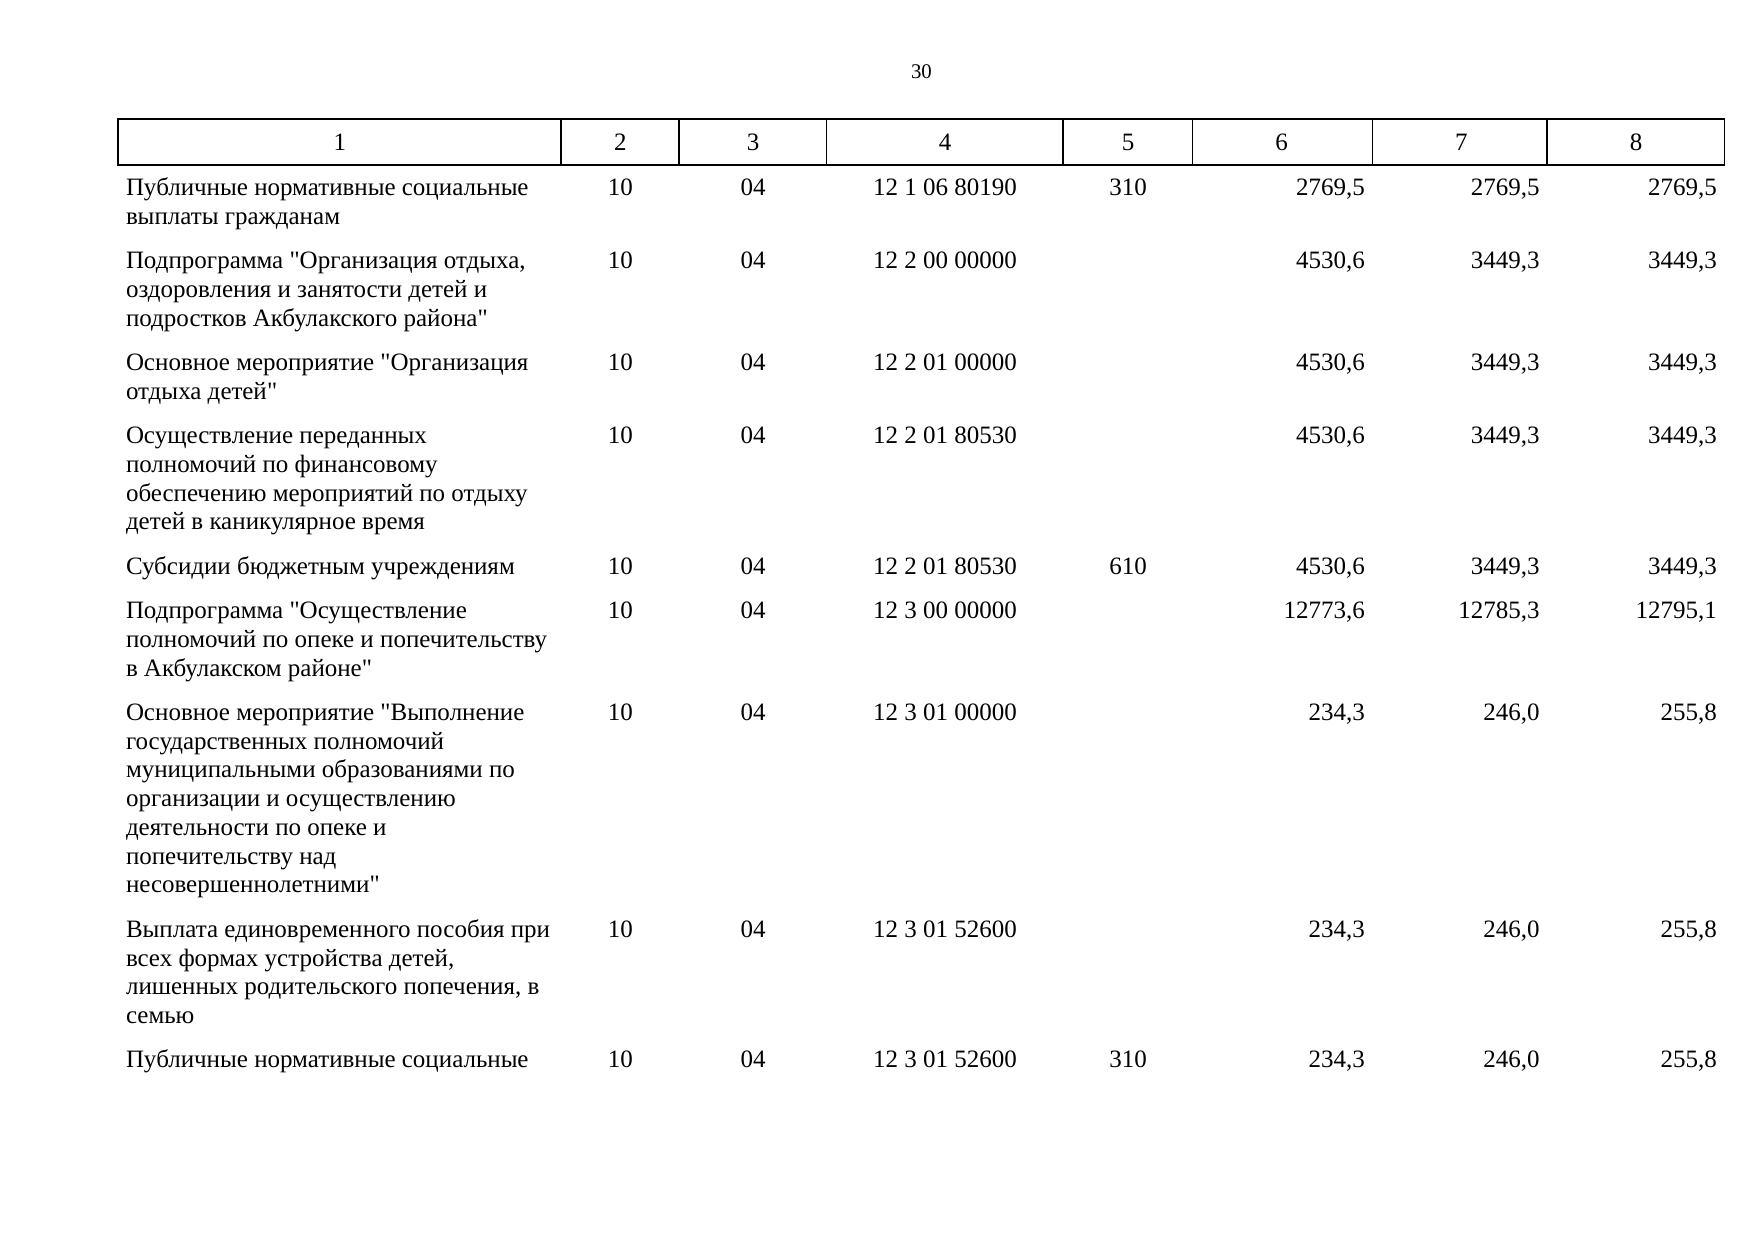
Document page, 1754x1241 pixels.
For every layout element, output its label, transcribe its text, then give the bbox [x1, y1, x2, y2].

table_cell 04 [679, 412, 827, 543]
table_cell 12 3 01 52600 [827, 906, 1063, 1037]
table_header 2 [569, 128, 671, 156]
table_cell [1063, 412, 1193, 543]
table_cell 04 [679, 237, 827, 339]
table_header [119, 120, 560, 164]
table_header [1193, 120, 1372, 164]
table_cell 12 2 01 80530 [827, 412, 1063, 543]
table_cell 12 2 00 00000 [827, 237, 1063, 339]
table_cell 12 3 00 00000 [827, 587, 1063, 689]
table_cell 246,0 [1372, 1037, 1547, 1081]
table_cell 04 [679, 543, 827, 587]
table_cell Подпрограмма "Осуществление полномочий по опеке и попечительству в Акбулакском районе" [118, 587, 561, 689]
table_header 1 [126, 128, 553, 156]
table_cell 3449,3 [1547, 412, 1724, 543]
table_cell 255,8 [1547, 689, 1724, 906]
table_header 6 [1201, 128, 1362, 156]
table_cell 3449,3 [1372, 237, 1547, 339]
table_cell [1063, 689, 1193, 906]
table_cell 12 2 01 80530 [827, 543, 1063, 587]
table_cell 4530,6 [1193, 543, 1372, 587]
table_cell 255,8 [1547, 1037, 1724, 1081]
table_header [827, 120, 1062, 164]
table_cell 04 [679, 689, 827, 906]
table_cell 04 [679, 166, 827, 237]
table_cell Подпрограмма "Организация отдыха, оздоровления и занятости детей и подростков Акбулакского района" [118, 237, 561, 339]
table_cell Основное мероприятие "Организация отдыха детей" [118, 339, 561, 412]
table_cell 10 [561, 237, 679, 339]
table_cell 2769,5 [1193, 166, 1372, 237]
table_header [562, 120, 678, 164]
table_cell [1063, 587, 1193, 689]
table_cell 3449,3 [1547, 543, 1724, 587]
table_cell 10 [561, 1037, 679, 1081]
table_header [1373, 120, 1546, 164]
table_header 5 [1071, 128, 1185, 156]
table_cell 12773,6 [1193, 587, 1372, 689]
table_cell 04 [679, 906, 827, 1037]
table_cell Публичные нормативные социальные [118, 1037, 561, 1081]
table_header 3 [687, 128, 819, 156]
table_cell Выплата единовременного пособия при всех формах устройства детей, лишенных родительского попечения, в семью [118, 906, 561, 1037]
table_header 8 [1555, 128, 1716, 156]
table_cell 10 [561, 339, 679, 412]
table_header 7 [1380, 128, 1542, 156]
table_cell Публичные нормативные социальные выплаты гражданам [118, 166, 561, 237]
table_cell 4530,6 [1193, 339, 1372, 412]
table_cell 2769,5 [1547, 166, 1724, 237]
table_cell 255,8 [1547, 906, 1724, 1037]
table_cell 12 3 01 00000 [827, 689, 1063, 906]
table_cell 246,0 [1372, 689, 1547, 906]
table_cell 12795,1 [1547, 587, 1724, 689]
table_cell [1063, 237, 1193, 339]
table_cell 3449,3 [1372, 412, 1547, 543]
table_cell 310 [1063, 1037, 1193, 1081]
table_cell 10 [561, 412, 679, 543]
table_cell 10 [561, 906, 679, 1037]
table_header [1064, 120, 1192, 164]
table_cell 12 3 01 52600 [827, 1037, 1063, 1081]
table_cell 10 [561, 587, 679, 689]
table_cell 10 [561, 543, 679, 587]
table_header [680, 120, 826, 164]
table_cell 10 [561, 689, 679, 906]
table_cell 234,3 [1193, 906, 1372, 1037]
table_header 4 [835, 128, 1055, 156]
table_cell [1063, 906, 1193, 1037]
table_cell 2769,5 [1372, 166, 1547, 237]
table_cell 234,3 [1193, 1037, 1372, 1081]
table_cell 12 2 01 00000 [827, 339, 1063, 412]
table_cell 610 [1063, 543, 1193, 587]
table_cell 310 [1063, 166, 1193, 237]
table_cell Субсидии бюджетным учреждениям [118, 543, 561, 587]
table_cell 3449,3 [1547, 339, 1724, 412]
table_cell 10 [561, 166, 679, 237]
table_cell 4530,6 [1193, 412, 1372, 543]
table_cell 12 1 06 80190 [827, 166, 1063, 237]
table_cell 4530,6 [1193, 237, 1372, 339]
table_cell 04 [679, 1037, 827, 1081]
table_cell 3449,3 [1547, 237, 1724, 339]
table_cell 3449,3 [1372, 339, 1547, 412]
table_cell 246,0 [1372, 906, 1547, 1037]
table_cell [1063, 339, 1193, 412]
table_cell 04 [679, 339, 827, 412]
table_cell 3449,3 [1372, 543, 1547, 587]
table_cell Осуществление переданных полномочий по финансовому обеспечению мероприятий по отдыху детей в каникулярное время [118, 412, 561, 543]
table_cell 234,3 [1193, 689, 1372, 906]
table_cell Основное мероприятие "Выполнение государственных полномочий муниципальными образованиями по организации и осуществлению деятельности по опеке и попечительству над несовершеннолетними" [118, 689, 561, 906]
table_header [1548, 120, 1724, 164]
table_cell 04 [679, 587, 827, 689]
table_cell 12785,3 [1372, 587, 1547, 689]
